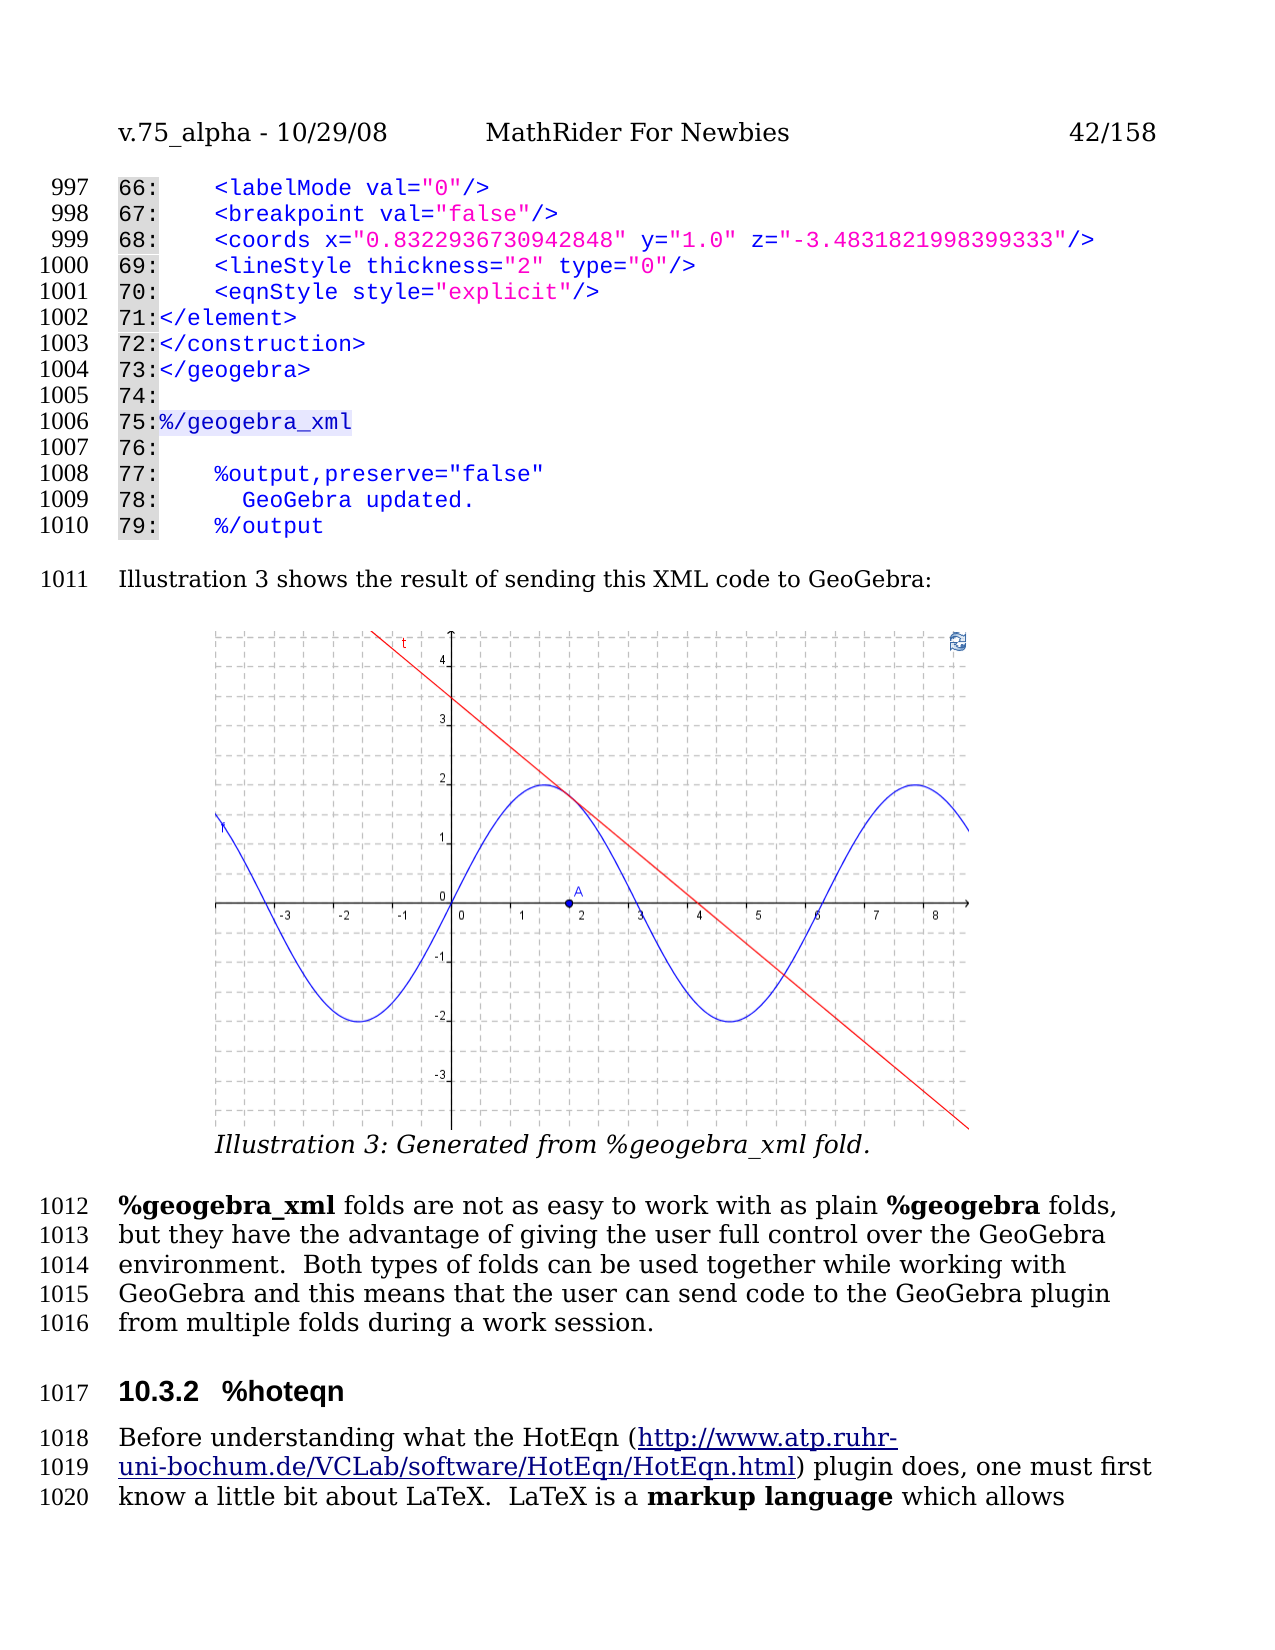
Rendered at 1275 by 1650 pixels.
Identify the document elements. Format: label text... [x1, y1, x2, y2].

text 73:</geogebra> [118, 358, 1157, 384]
text 69: <lineStyle thickness="2" type="0"/> [118, 254, 1157, 281]
text 68: <coords x="0.8322936730942848" y="1.0" z="-3.4831821998399333"/> [118, 229, 1157, 254]
text 74: [118, 384, 1157, 410]
text 79: %/output [118, 514, 1157, 540]
text 66: <labelMode val="0"/> [118, 177, 1157, 203]
text 72:</construction> [118, 332, 1157, 358]
text Before understanding what the HotEqn (http://www.atp.ruhr-uni-bochum.de/VCLab/software/HotEqn/HotEqn.html) plugin does, one must first know a little bit about LaTeX. LaTeX is a markup language which allows [118, 1423, 1157, 1511]
text 67: <breakpoint val="false"/> [118, 203, 1157, 229]
text 71:</element> [118, 306, 1157, 332]
subtitle %hoteqn [118, 1374, 1157, 1408]
text 78: GeoGebra updated. [118, 488, 1157, 514]
text %geogebra_xml folds are not as easy to work with as plain %geogebra folds, but they have the advantage of giving the user full control over the GeoGebra environment. Both types of folds can be used together while working with GeoGebra and this means that the user can send code to the GeoGebra plugin from multiple folds during a work session. [118, 1191, 1157, 1337]
text 75:%/geogebra_xml [118, 410, 1157, 436]
text Illustration 3 shows the result of sending this XML code to GeoGebra: [118, 566, 1157, 592]
text 77: %output,preserve="false" [118, 462, 1157, 488]
text 76: [118, 436, 1157, 462]
picture [215, 631, 969, 1130]
text 70: <eqnStyle style="explicit"/> [118, 281, 1157, 306]
text Illustration 3: Generated from %geogebra_xml fold. [215, 1130, 969, 1159]
